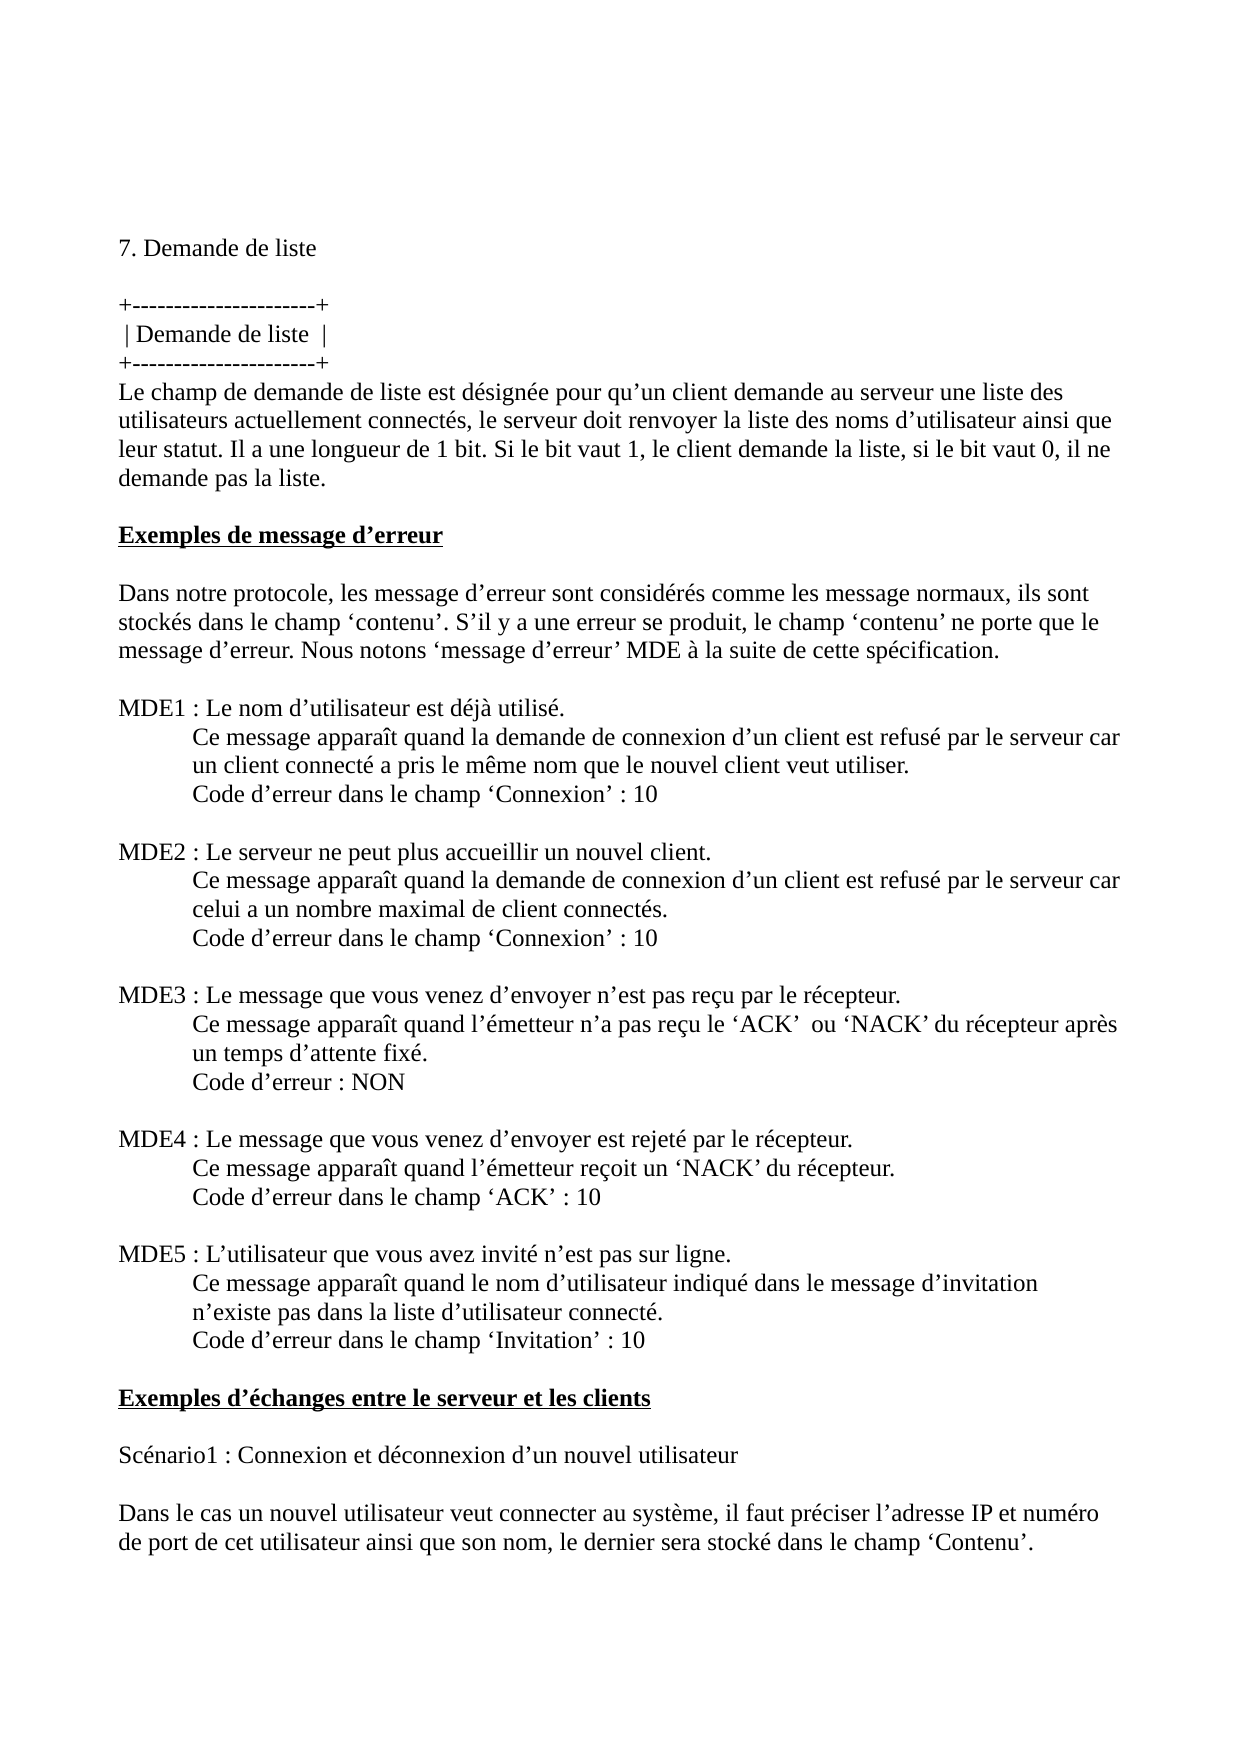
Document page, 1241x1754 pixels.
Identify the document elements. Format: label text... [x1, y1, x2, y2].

text Ce message apparaît quand la demande de connexion d’un client est refusé par le serveur car celui a un nombre maximal de client connectés. [118, 866, 1122, 923]
text Code d’erreur dans le champ ‘Connexion’ : 10 [118, 779, 1122, 808]
text Ce message apparaît quand la demande de connexion d’un client est refusé par le serveur car un client connecté a pris le même nom que le nouvel client veut utiliser. [118, 722, 1122, 779]
text Dans notre protocole, les message d’erreur sont considérés comme les message normaux, ils sont stockés dans le champ ‘contenu’. S’il y a une erreur se produit, le champ ‘contenu’ ne porte que le message d’erreur. Nous notons ‘message d’erreur’ MDE à la suite de cette spécification. [118, 578, 1122, 664]
text +----------------------+ [118, 291, 1122, 319]
text Ce message apparaît quand l’émetteur n’a pas reçu le ‘ACK’ ou ‘NACK’ du récepteur après un temps d’attente fixé. [118, 1009, 1122, 1067]
text Code d’erreur dans le champ ‘Connexion’ : 10 [118, 923, 1122, 952]
text Code d’erreur dans le champ ‘Invitation’ : 10 [118, 1326, 1122, 1354]
text MDE1 : Le nom d’utilisateur est déjà utilisé. [118, 693, 1122, 722]
text Code d’erreur : NON [118, 1067, 1122, 1096]
text MDE2 : Le serveur ne peut plus accueillir un nouvel client. [118, 837, 1122, 866]
text MDE4 : Le message que vous venez d’envoyer est rejeté par le récepteur. [118, 1124, 1122, 1153]
text MDE3 : Le message que vous venez d’envoyer n’est pas reçu par le récepteur. [118, 981, 1122, 1009]
text Ce message apparaît quand le nom d’utilisateur indiqué dans le message d’invitation n’existe pas dans la liste d’utilisateur connecté. [118, 1268, 1122, 1326]
text +----------------------+ [118, 348, 1122, 377]
text Ce message apparaît quand l’émetteur reçoit un ‘NACK’ du récepteur. [118, 1153, 1122, 1182]
text Scénario1 : Connexion et déconnexion d’un nouvel utilisateur [118, 1441, 1122, 1469]
text MDE5 : L’utilisateur que vous avez invité n’est pas sur ligne. [118, 1239, 1122, 1268]
text Code d’erreur dans le champ ‘ACK’ : 10 [118, 1182, 1122, 1211]
text Exemples d’échanges entre le serveur et les clients [118, 1383, 1122, 1412]
text Exemples de message d’erreur [118, 521, 1122, 549]
text 7. Demande de liste [118, 233, 1122, 262]
text Le champ de demande de liste est désignée pour qu’un client demande au serveur une liste des utilisateurs actuellement connectés, le serveur doit renvoyer la liste des noms d’utilisateur ainsi que leur statut. Il a une longueur de 1 bit. Si le bit vaut 1, le client demande la liste, si le bit vaut 0, il ne demande pas la liste. [118, 377, 1122, 492]
text | Demande de liste | [118, 319, 1122, 348]
text Dans le cas un nouvel utilisateur veut connecter au système, il faut préciser l’adresse IP et numéro de port de cet utilisateur ainsi que son nom, le dernier sera stocké dans le champ ‘Contenu’. [118, 1498, 1122, 1556]
